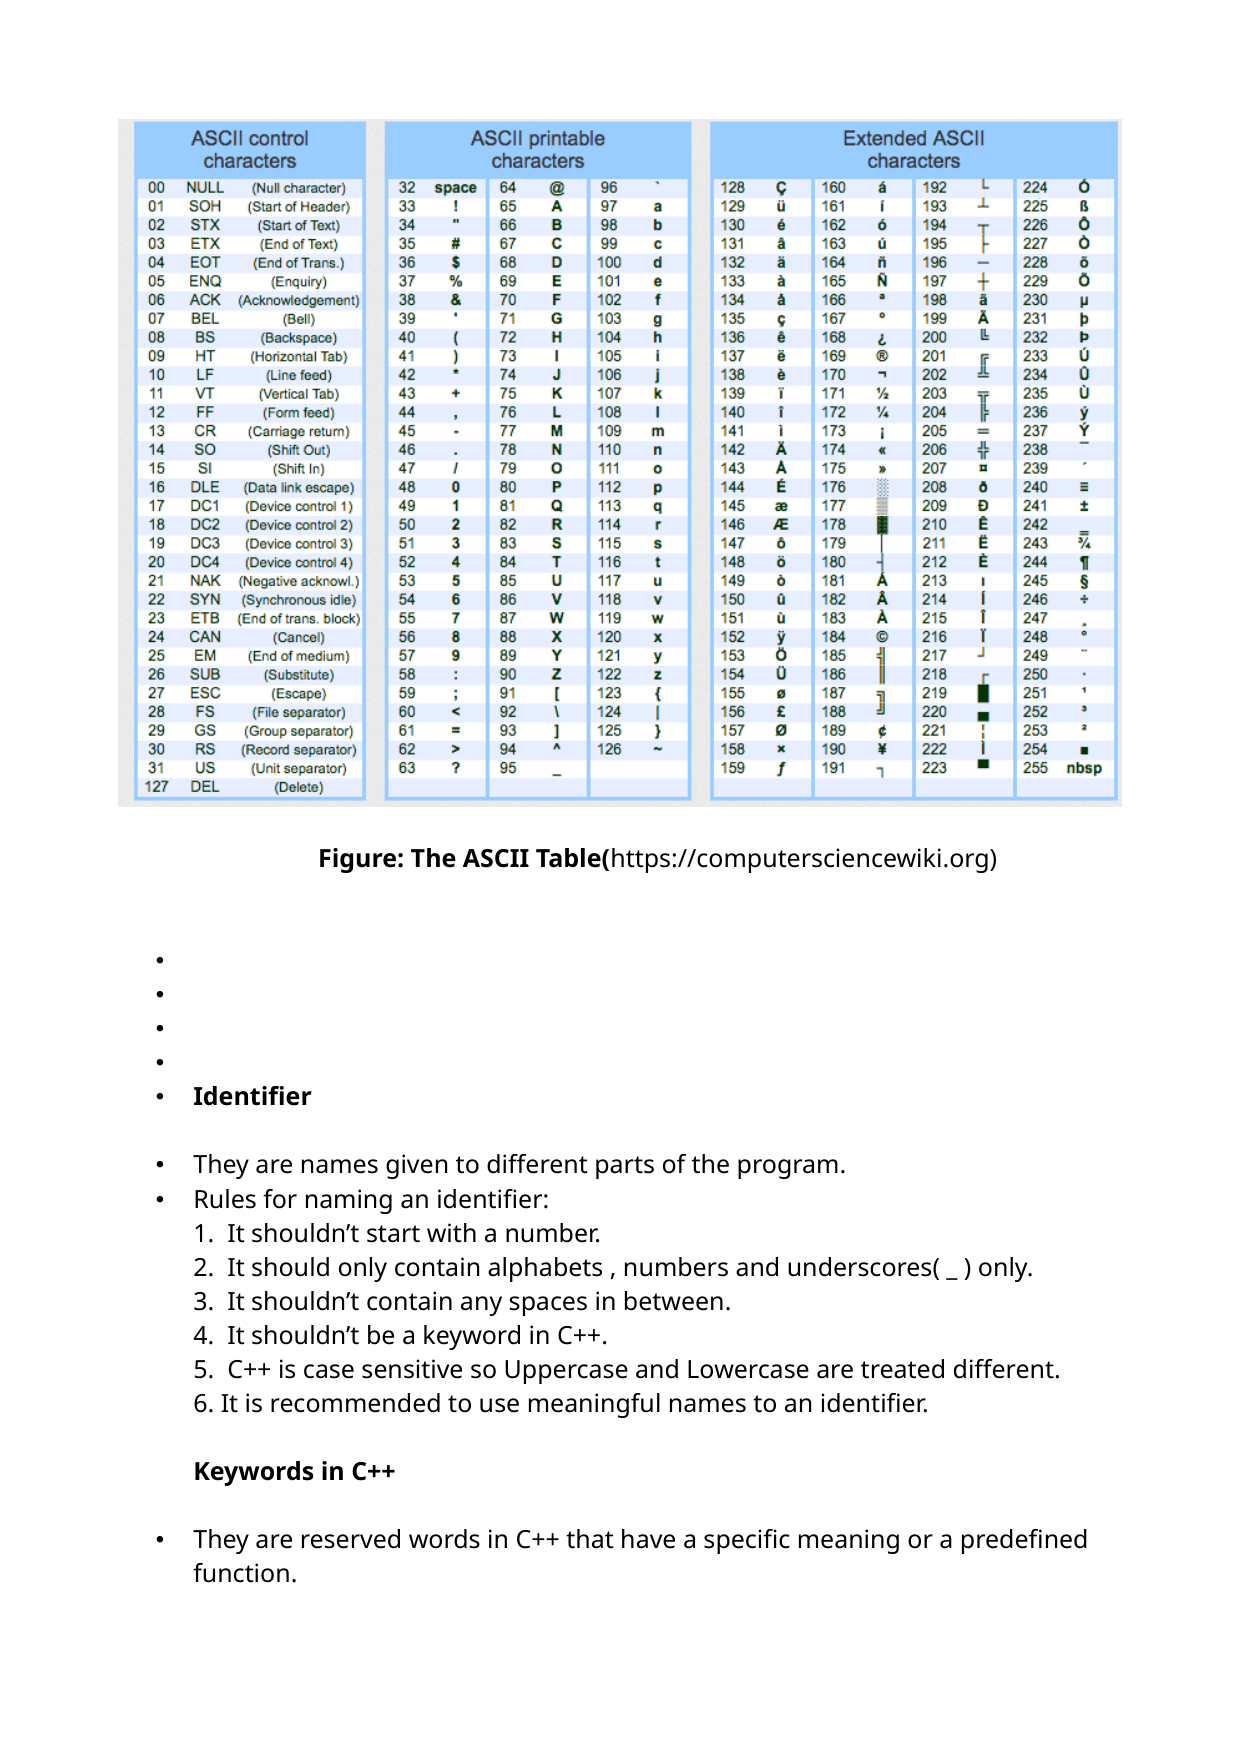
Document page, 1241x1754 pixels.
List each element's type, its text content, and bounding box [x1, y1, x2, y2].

list Identifier [156, 1079, 1122, 1113]
list 3. It shouldn’t contain any spaces in between. [156, 1283, 1122, 1317]
list They are names given to different parts of the program. [156, 1147, 1122, 1181]
list 1. It shouldn’t start with a number. [156, 1215, 1122, 1249]
list Keywords in C++ [156, 1454, 1122, 1488]
list 6. It is recommended to use meaningful names to an identifier. [156, 1386, 1122, 1420]
list 2. It should only contain alphabets , numbers and underscores( _ ) only. [156, 1249, 1122, 1283]
picture [118, 119, 1123, 807]
list Rules for naming an identifier: [156, 1181, 1122, 1215]
list Figure: The ASCII Table(https://computersciencewiki.org) [156, 841, 1122, 875]
list 5. C++ is case sensitive so Uppercase and Lowercase are treated different. [156, 1352, 1122, 1386]
list 4. It shouldn’t be a keyword in C++. [156, 1317, 1122, 1352]
list They are reserved words in C++ that have a specific meaning or a predefined function. [156, 1522, 1122, 1590]
